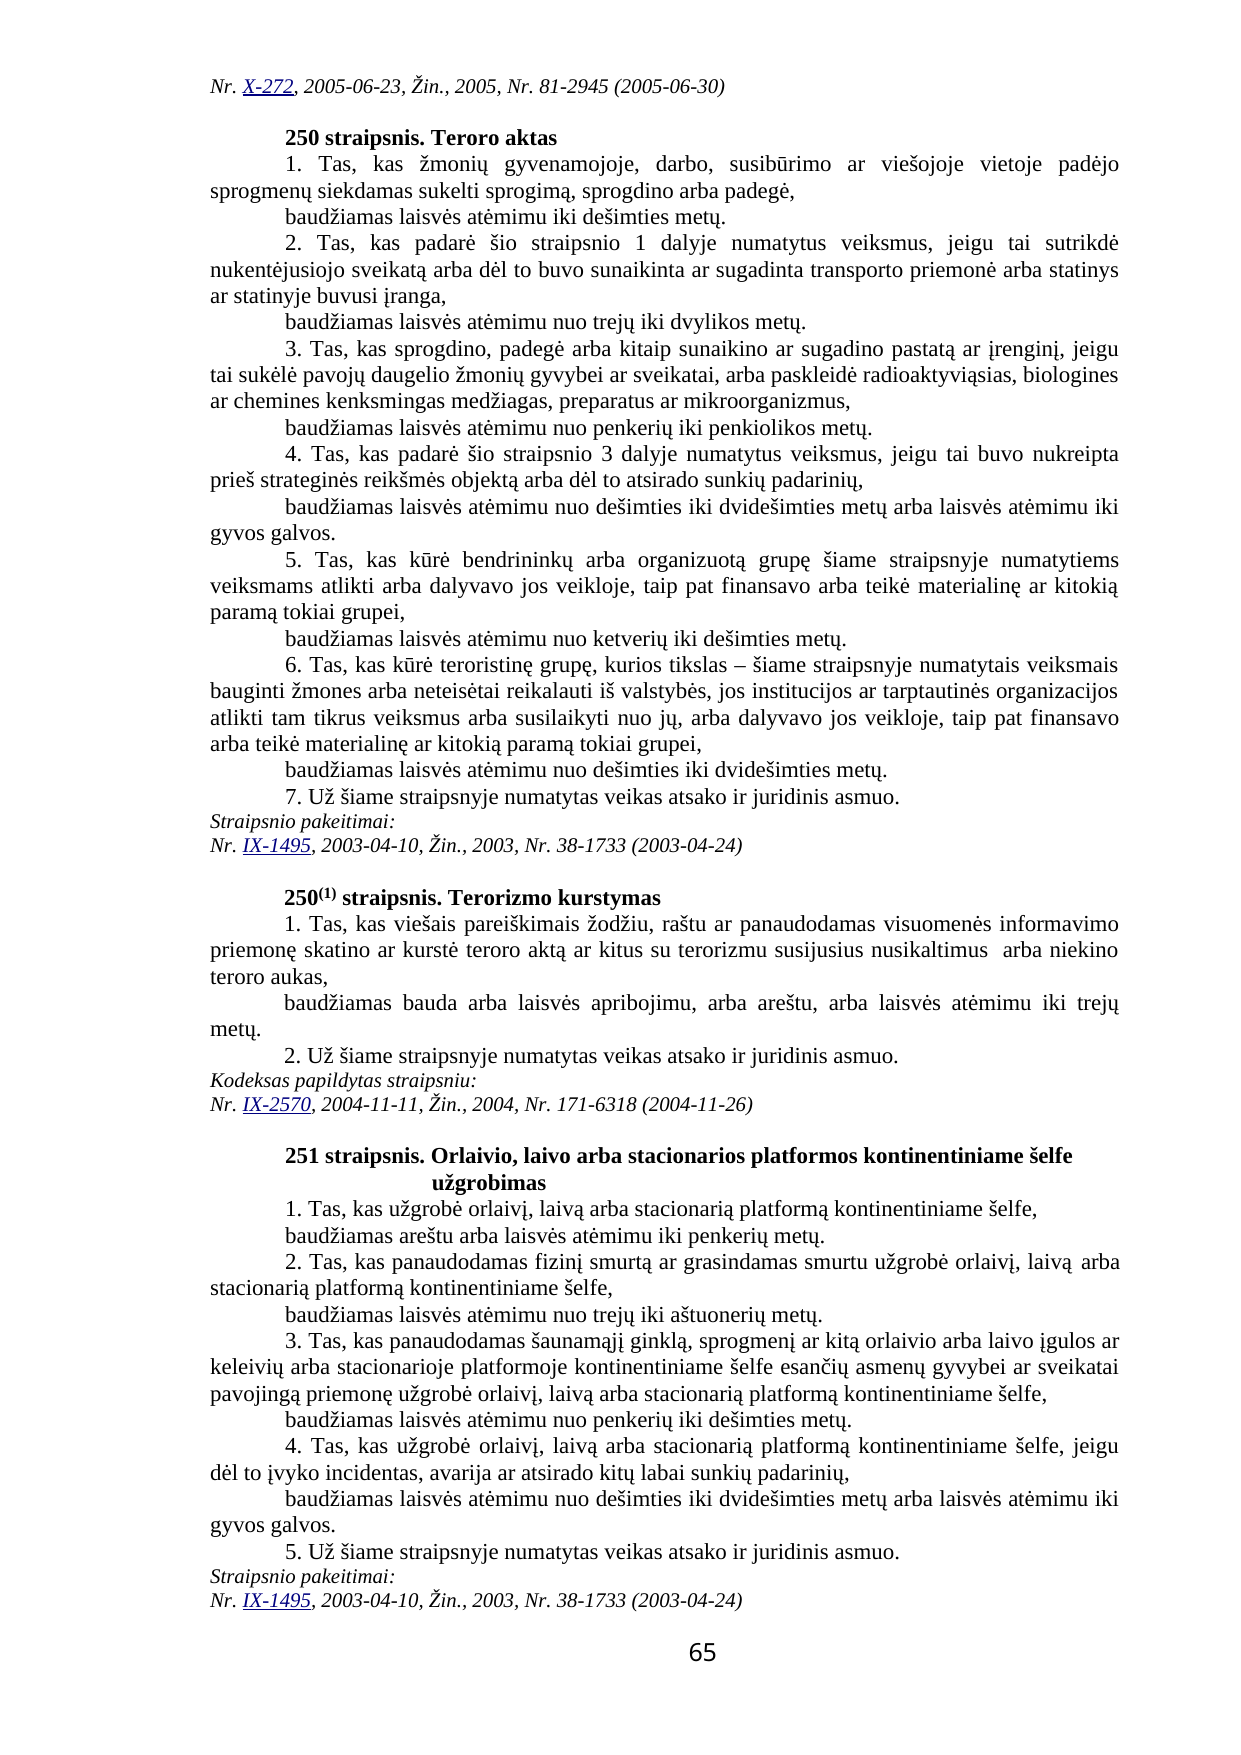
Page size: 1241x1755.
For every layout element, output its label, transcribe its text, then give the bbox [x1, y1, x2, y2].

text 250(1) straipsnis. Terorizmo kurstymas [210, 884, 1120, 910]
text užgrobimas [210, 1169, 1120, 1195]
text 1. Tas, kas viešais pareiškimais žodžiu, raštu ar panaudodamas visuomenės informavimo priemonę skatino ar kurstė teroro aktą ar kitus su terorizmu susijusius nusikaltimus arba niekino teroro aukas, [210, 910, 1120, 989]
text 7. Už šiame straipsnyje numatytas veikas atsako ir juridinis asmuo. [210, 783, 1120, 809]
text 1. Tas, kas užgrobė orlaivį, laivą arba stacionarią platformą kontinentiniame šelfe, [210, 1195, 1120, 1222]
text 2. Už šiame straipsnyje numatytas veikas atsako ir juridinis asmuo. [210, 1042, 1120, 1068]
text baudžiamas laisvės atėmimu nuo dešimties iki dvidešimties metų arba laisvės atėmimu iki gyvos galvos. [210, 493, 1120, 546]
text 5. Už šiame straipsnyje numatytas veikas atsako ir juridinis asmuo. [210, 1538, 1120, 1564]
text baudžiamas laisvės atėmimu nuo penkerių iki penkiolikos metų. [210, 414, 1120, 440]
text 5. Tas, kas kūrė bendrininkų arba organizuotą grupę šiame straipsnyje numatytiems veiksmams atlikti arba dalyvavo jos veikloje, taip pat finansavo arba teikė materialinę ar kitokią paramą tokiai grupei, [210, 546, 1120, 625]
text 6. Tas, kas kūrė teroristinę grupę, kurios tikslas – šiame straipsnyje numatytais veiksmais bauginti žmones arba neteisėtai reikalauti iš valstybės, jos institucijos ar tarptautinės organizacijos atlikti tam tikrus veiksmus arba susilaikyti nuo jų, arba dalyvavo jos veikloje, taip pat finansavo arba teikė materialinę ar kitokią paramą tokiai grupei, [210, 651, 1120, 756]
text Nr. IX-1495, 2003-04-10, Žin., 2003, Nr. 38-1733 (2003-04-24) [210, 833, 1120, 857]
text baudžiamas laisvės atėmimu nuo trejų iki aštuonerių metų. [210, 1301, 1120, 1327]
text Nr. X-272, 2005-06-23, Žin., 2005, Nr. 81-2945 (2005-06-30) [210, 73, 1120, 98]
text 4. Tas, kas užgrobė orlaivį, laivą arba stacionarią platformą kontinentiniame šelfe, jeigu dėl to įvyko incidentas, avarija ar atsirado kitų labai sunkių padarinių, [210, 1432, 1120, 1485]
text Nr. IX-2570, 2004-11-11, Žin., 2004, Nr. 171-6318 (2004-11-26) [210, 1092, 1120, 1116]
text baudžiamas laisvės atėmimu nuo penkerių iki dešimties metų. [210, 1406, 1120, 1432]
text baudžiamas areštu arba laisvės atėmimu iki penkerių metų. [210, 1222, 1120, 1248]
text 4. Tas, kas padarė šio straipsnio 3 dalyje numatytus veiksmus, jeigu tai buvo nukreipta prieš strateginės reikšmės objektą arba dėl to atsirado sunkių padarinių, [210, 440, 1120, 493]
text 2. Tas, kas panaudodamas fizinį smurtą ar grasindamas smurtu užgrobė orlaivį, laivą arba stacionarią platformą kontinentiniame šelfe, [210, 1248, 1120, 1301]
text 251 straipsnis. Orlaivio, laivo arba stacionarios platformos kontinentiniame šelfe [210, 1143, 1120, 1169]
text baudžiamas laisvės atėmimu nuo trejų iki dvylikos metų. [210, 308, 1120, 335]
text 3. Tas, kas sprogdino, padegė arba kitaip sunaikino ar sugadino pastatą ar įrenginį, jeigu tai sukėlė pavojų daugelio žmonių gyvybei ar sveikatai, arba paskleidė radioaktyviąsias, biologines ar chemines kenksmingas medžiagas, preparatus ar mikroorganizmus, [210, 335, 1120, 414]
text Straipsnio pakeitimai: [210, 1564, 1120, 1588]
text 250 straipsnis. Teroro aktas [210, 124, 1120, 150]
text Nr. IX-1495, 2003-04-10, Žin., 2003, Nr. 38-1733 (2003-04-24) [210, 1588, 1120, 1612]
text 2. Tas, kas padarė šio straipsnio 1 dalyje numatytus veiksmus, jeigu tai sutrikdė nukentėjusiojo sveikatą arba dėl to buvo sunaikinta ar sugadinta transporto priemonė arba statinys ar statinyje buvusi įranga, [210, 229, 1120, 308]
text baudžiamas laisvės atėmimu nuo dešimties iki dvidešimties metų. [210, 756, 1120, 783]
text 1. Tas, kas žmonių gyvenamojoje, darbo, susibūrimo ar viešojoje vietoje padėjo sprogmenų siekdamas sukelti sprogimą, sprogdino arba padegė, [210, 150, 1120, 203]
text baudžiamas bauda arba laisvės apribojimu, arba areštu, arba laisvės atėmimu iki trejų metų. [210, 989, 1120, 1042]
text Straipsnio pakeitimai: [210, 809, 1120, 833]
text baudžiamas laisvės atėmimu nuo ketverių iki dešimties metų. [210, 625, 1120, 651]
text baudžiamas laisvės atėmimu nuo dešimties iki dvidešimties metų arba laisvės atėmimu iki gyvos galvos. [210, 1485, 1120, 1538]
text Kodeksas papildytas straipsniu: [210, 1068, 1120, 1092]
text 3. Tas, kas panaudodamas šaunamąjį ginklą, sprogmenį ar kitą orlaivio arba laivo įgulos ar keleivių arba stacionarioje platformoje kontinentiniame šelfe esančių asmenų gyvybei ar sveikatai pavojingą priemonę užgrobė orlaivį, laivą arba stacionarią platformą kontinentiniame šelfe, [210, 1327, 1120, 1406]
text baudžiamas laisvės atėmimu iki dešimties metų. [210, 203, 1120, 229]
